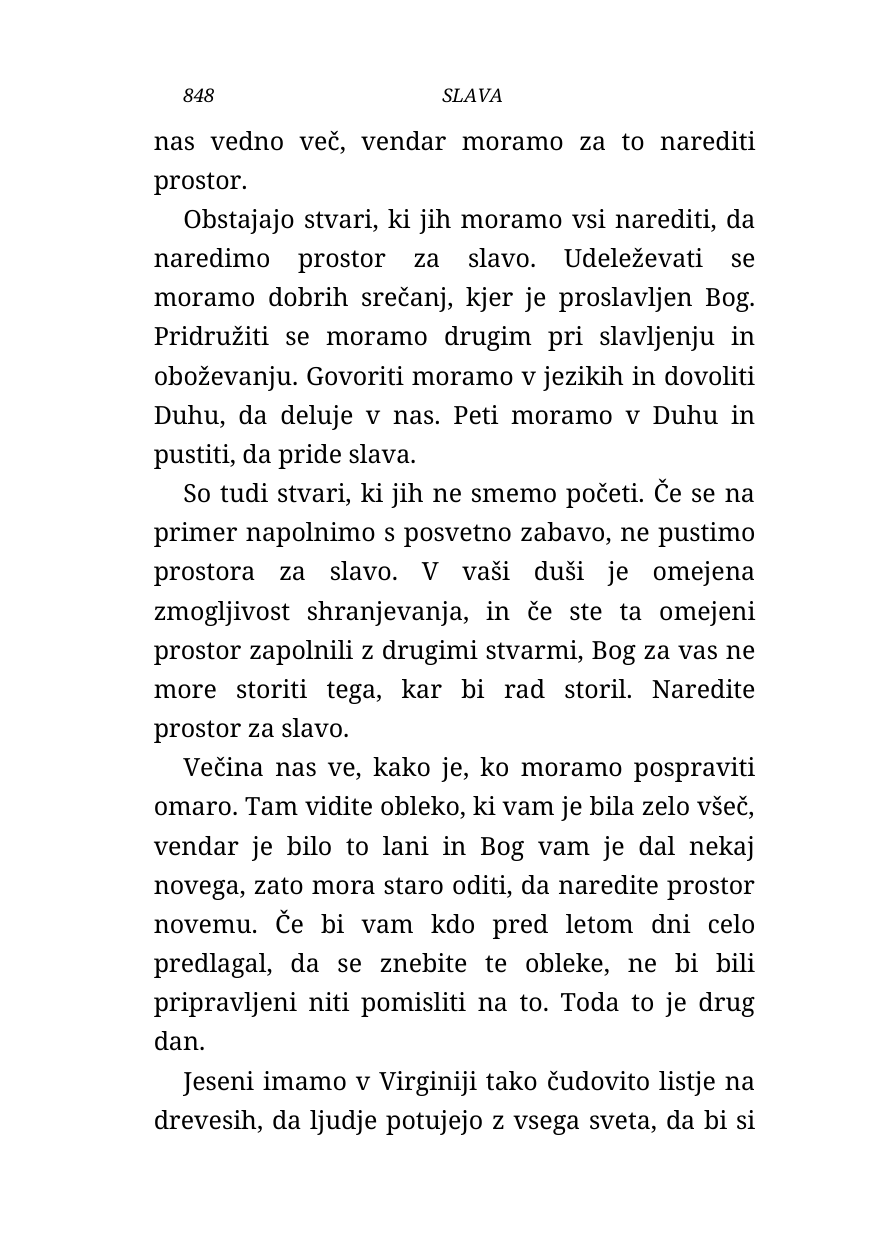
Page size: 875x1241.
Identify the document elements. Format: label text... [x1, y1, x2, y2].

text So tudi stvari, ki jih ne smemo početi. Če se na primer napolnimo s posvetno zabavo, ne pustimo prostora za slavo. V vaši duši je omejena zmogljivost shranjevanja, in če ste ta omejeni prostor zapolnili z drugimi stvarmi, Bog za vas ne more storiti tega, kar bi rad storil. Naredite prostor za slavo. [153, 476, 756, 745]
text Jeseni imamo v Virginiji tako čudovito listje na drevesih, da ljudje potujejo z vsega sveta, da bi si [153, 1063, 756, 1136]
text nas vedno več, vendar moramo za to narediti prostor. [153, 123, 756, 196]
text Večina nas ve, kako je, ko moramo pospraviti omaro. Tam vidite obleko, ki vam je bila zelo všeč, vendar je bilo to lani in Bog vam je dal nekaj novega, zato mora staro oditi, da naredite prostor novemu. Če bi vam kdo pred letom dni celo predlagal, da se znebite te obleke, ne bi bili pripravljeni niti pomisliti na to. Toda to je drug dan. [153, 750, 756, 1058]
text Obstajajo stvari, ki jih moramo vsi narediti, da naredimo prostor za slavo. Udeleževati se moramo dobrih srečanj, kjer je proslavljen Bog. Pridružiti se moramo drugim pri slavljenju in oboževanju. Govoriti moramo v jezikih in dovoliti Duhu, da deluje v nas. Peti moramo v Duhu in pustiti, da pride slava. [153, 202, 756, 471]
